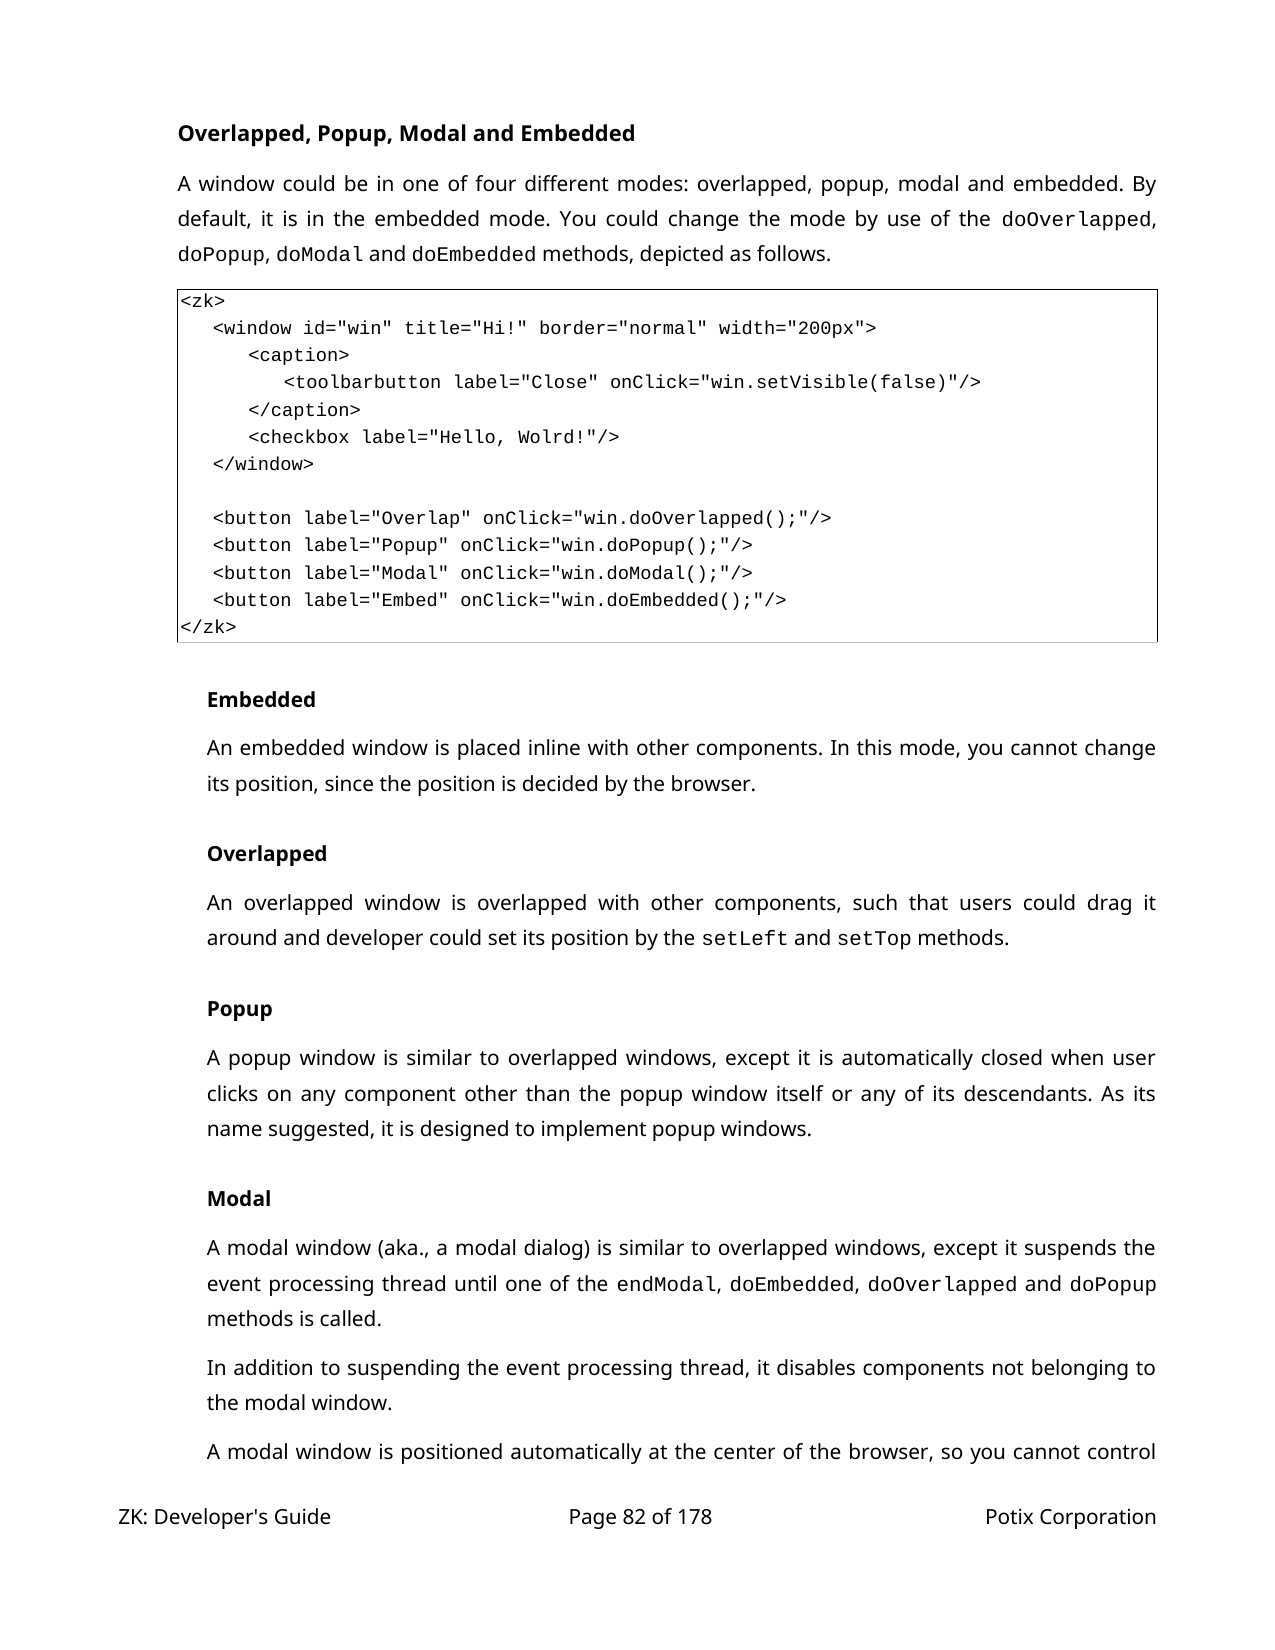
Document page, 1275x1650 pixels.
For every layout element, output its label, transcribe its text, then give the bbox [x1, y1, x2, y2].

text A window could be in one of four different modes: overlapped, popup, modal and embedded. By default, it is in the embedded mode. You could change the mode by use of the doOverlapped, doPopup, doModal and doEmbedded methods, depicted as follows. [177, 169, 1157, 268]
text An embedded window is placed inline with other components. In this mode, you cannot change its position, since the position is decided by the browser. [207, 733, 1157, 797]
text </zk> [178, 615, 1157, 642]
text <window id="win" title="Hi!" border="normal" width="200px"> [178, 316, 1157, 340]
text An overlapped window is overlapped with other components, such that users could drag it around and developer could set its position by the setLeft and setTop methods. [207, 888, 1157, 952]
text <button label="Embed" onClick="win.doEmbedded();"/> [178, 588, 1157, 612]
text <toolbarbutton label="Close" onClick="win.setVisible(false)"/> [178, 370, 1157, 394]
subtitle Popup [207, 994, 1157, 1023]
text In addition to suspending the event processing thread, it disables components not belonging to the modal window. [207, 1353, 1157, 1416]
text <checkbox label="Hello, Wolrd!"/> [178, 424, 1157, 449]
text </caption> [178, 397, 1157, 422]
text <button label="Overlap" onClick="win.doOverlapped();"/> [178, 506, 1157, 530]
subtitle Overlapped, Popup, Modal and Embedded [177, 118, 1157, 148]
subtitle Embedded [207, 685, 1157, 713]
text <zk> [178, 290, 1157, 313]
text A modal window is positioned automatically at the center of the browser, so you cannot control [207, 1437, 1157, 1465]
text A popup window is similar to overlapped windows, except it is automatically closed when user clicks on any component other than the popup window itself or any of its descendants. As its name suggested, it is designed to implement popup windows. [207, 1043, 1157, 1142]
text <button label="Modal" onClick="win.doModal();"/> [178, 561, 1157, 585]
text <caption> [178, 343, 1157, 367]
text A modal window (aka., a modal dialog) is similar to overlapped windows, except it suspends the event processing thread until one of the endModal, doEmbedded, doOverlapped and doPopup methods is called. [207, 1233, 1157, 1332]
text </window> [178, 452, 1157, 476]
text <button label="Popup" onClick="win.doPopup();"/> [178, 533, 1157, 558]
subtitle Modal [207, 1184, 1157, 1213]
subtitle Overlapped [207, 839, 1157, 868]
